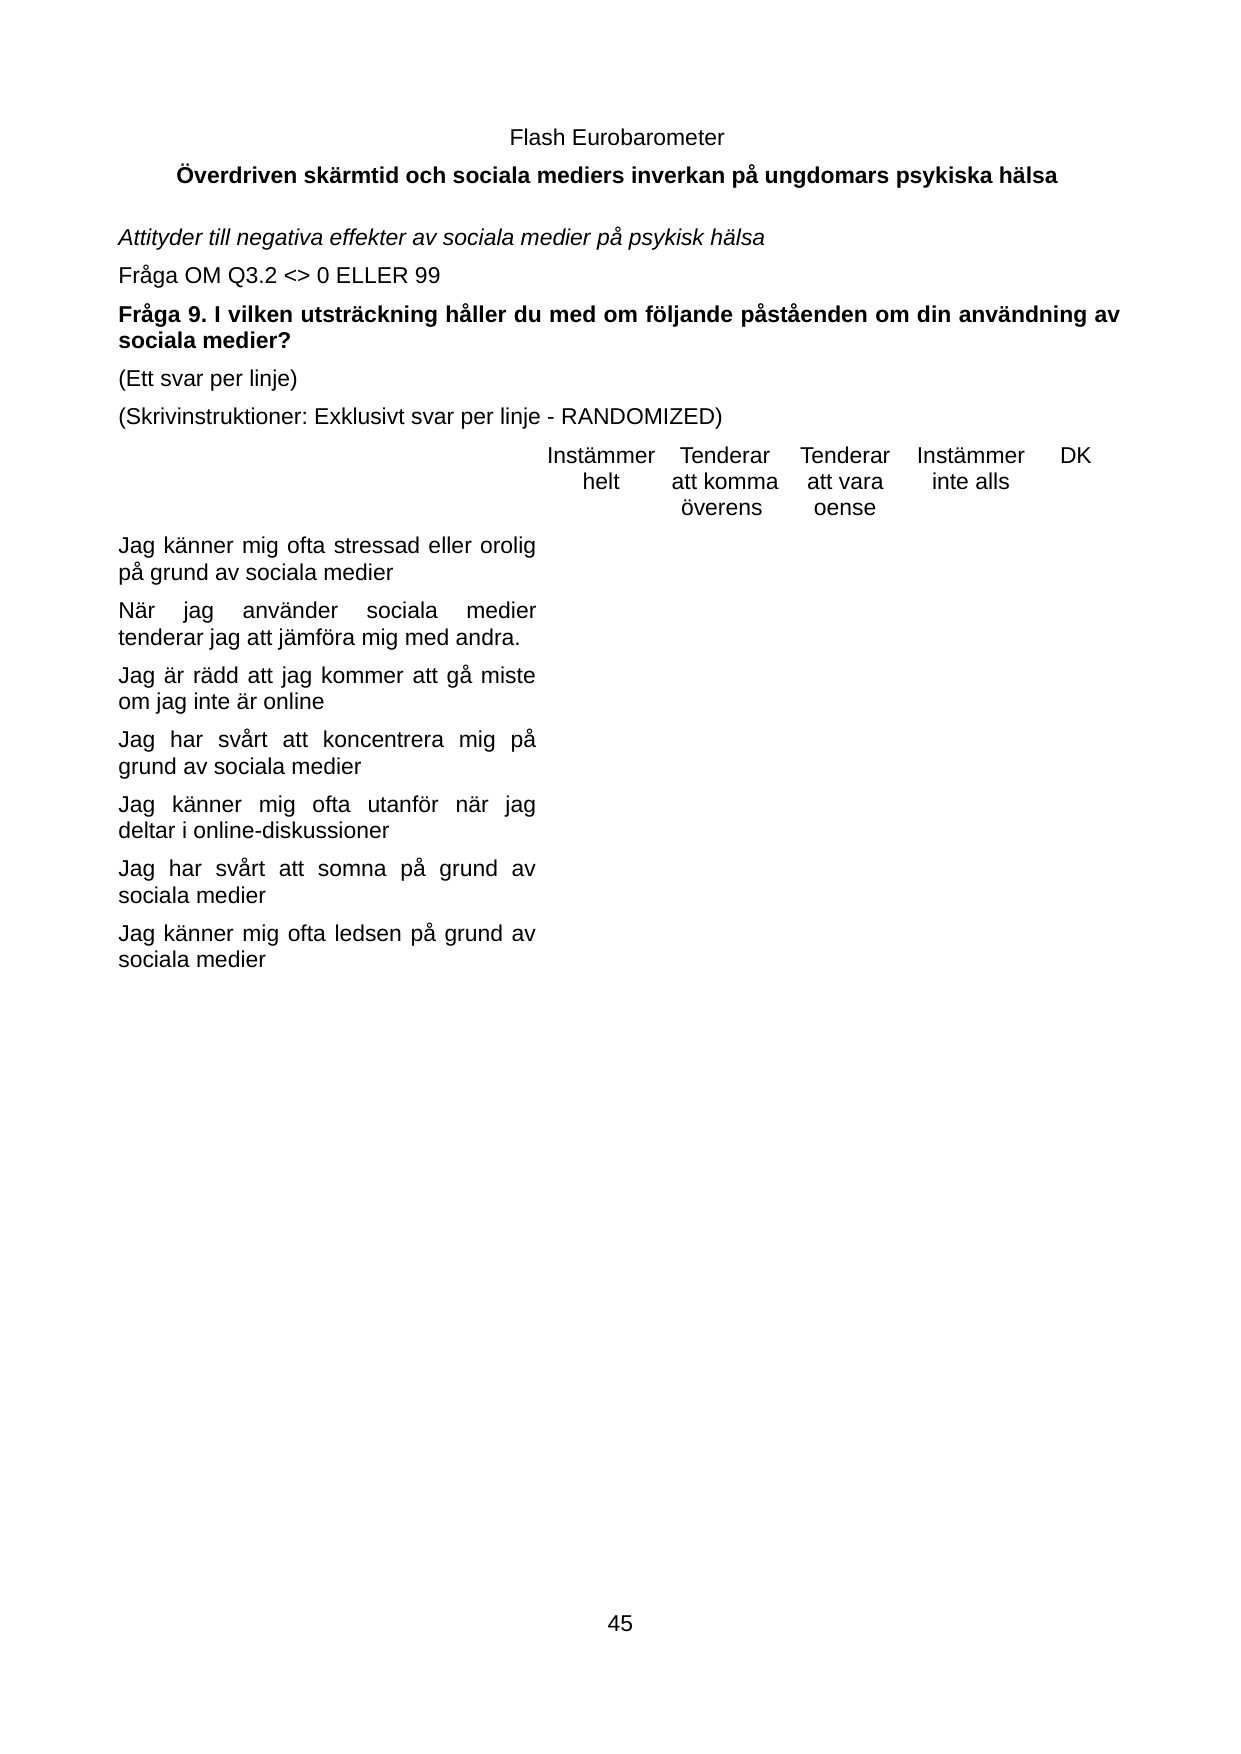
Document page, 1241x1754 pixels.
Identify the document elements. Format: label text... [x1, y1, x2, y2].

table_cell Jag känner mig ofta utanför när jag deltar i online-diskussioner [118, 785, 536, 849]
table_cell [665, 914, 784, 979]
table_cell [784, 785, 906, 849]
table_cell [1036, 591, 1122, 656]
table_cell [536, 914, 665, 979]
table_cell [784, 720, 906, 785]
table_cell [1036, 720, 1122, 785]
table_cell [784, 914, 906, 979]
table_cell [536, 656, 665, 720]
table_cell [665, 527, 784, 591]
table_cell [906, 720, 1036, 785]
table_cell [906, 785, 1036, 849]
table_cell [784, 850, 906, 914]
table_header Instämmer helt [536, 436, 665, 527]
text (Ett svar per linje) [118, 365, 1122, 391]
table_cell Jag har svårt att somna på grund av sociala medier [118, 850, 536, 914]
table_cell Jag känner mig ofta stressad eller orolig på grund av sociala medier [118, 527, 536, 591]
table_cell [784, 527, 906, 591]
table_cell [536, 850, 665, 914]
table_cell [1036, 785, 1122, 849]
table_cell [536, 527, 665, 591]
table_cell [906, 527, 1036, 591]
table_cell Jag har svårt att koncentrera mig på grund av sociala medier [118, 720, 536, 785]
table_cell [665, 850, 784, 914]
table_header [118, 436, 536, 527]
table_cell [1036, 656, 1122, 720]
table_cell [665, 720, 784, 785]
table_header Tenderar att komma överens [665, 436, 784, 527]
table_cell [906, 656, 1036, 720]
table_cell [665, 656, 784, 720]
table_cell [1036, 527, 1122, 591]
table_cell [536, 591, 665, 656]
table_cell [536, 785, 665, 849]
table_header DK [1036, 436, 1122, 527]
table_cell [784, 591, 906, 656]
text (Skrivinstruktioner: Exklusivt svar per linje - RANDOMIZED) [118, 403, 1122, 430]
text Fråga 9. I vilken utsträckning håller du med om följande påståenden om din användning av sociala medier? [118, 301, 1122, 353]
table_cell [906, 591, 1036, 656]
table_cell [1036, 850, 1122, 914]
text Fråga OM Q3.2 <> 0 ELLER 99 [118, 262, 1122, 289]
text Attityder till negativa effekter av sociala medier på psykisk hälsa [118, 224, 1122, 250]
table_cell [906, 914, 1036, 979]
table_cell Jag är rädd att jag kommer att gå miste om jag inte är online [118, 656, 536, 720]
table_cell [1036, 914, 1122, 979]
table_cell [784, 656, 906, 720]
table_cell Jag känner mig ofta ledsen på grund av sociala medier [118, 914, 536, 979]
table_cell När jag använder sociala medier tenderar jag att jämföra mig med andra. [118, 591, 536, 656]
table_cell [536, 720, 665, 785]
table_cell [665, 591, 784, 656]
table_cell [906, 850, 1036, 914]
table_header Tenderar att vara oense [784, 436, 906, 527]
table_header Instämmer inte alls [906, 436, 1036, 527]
table_cell [665, 785, 784, 849]
